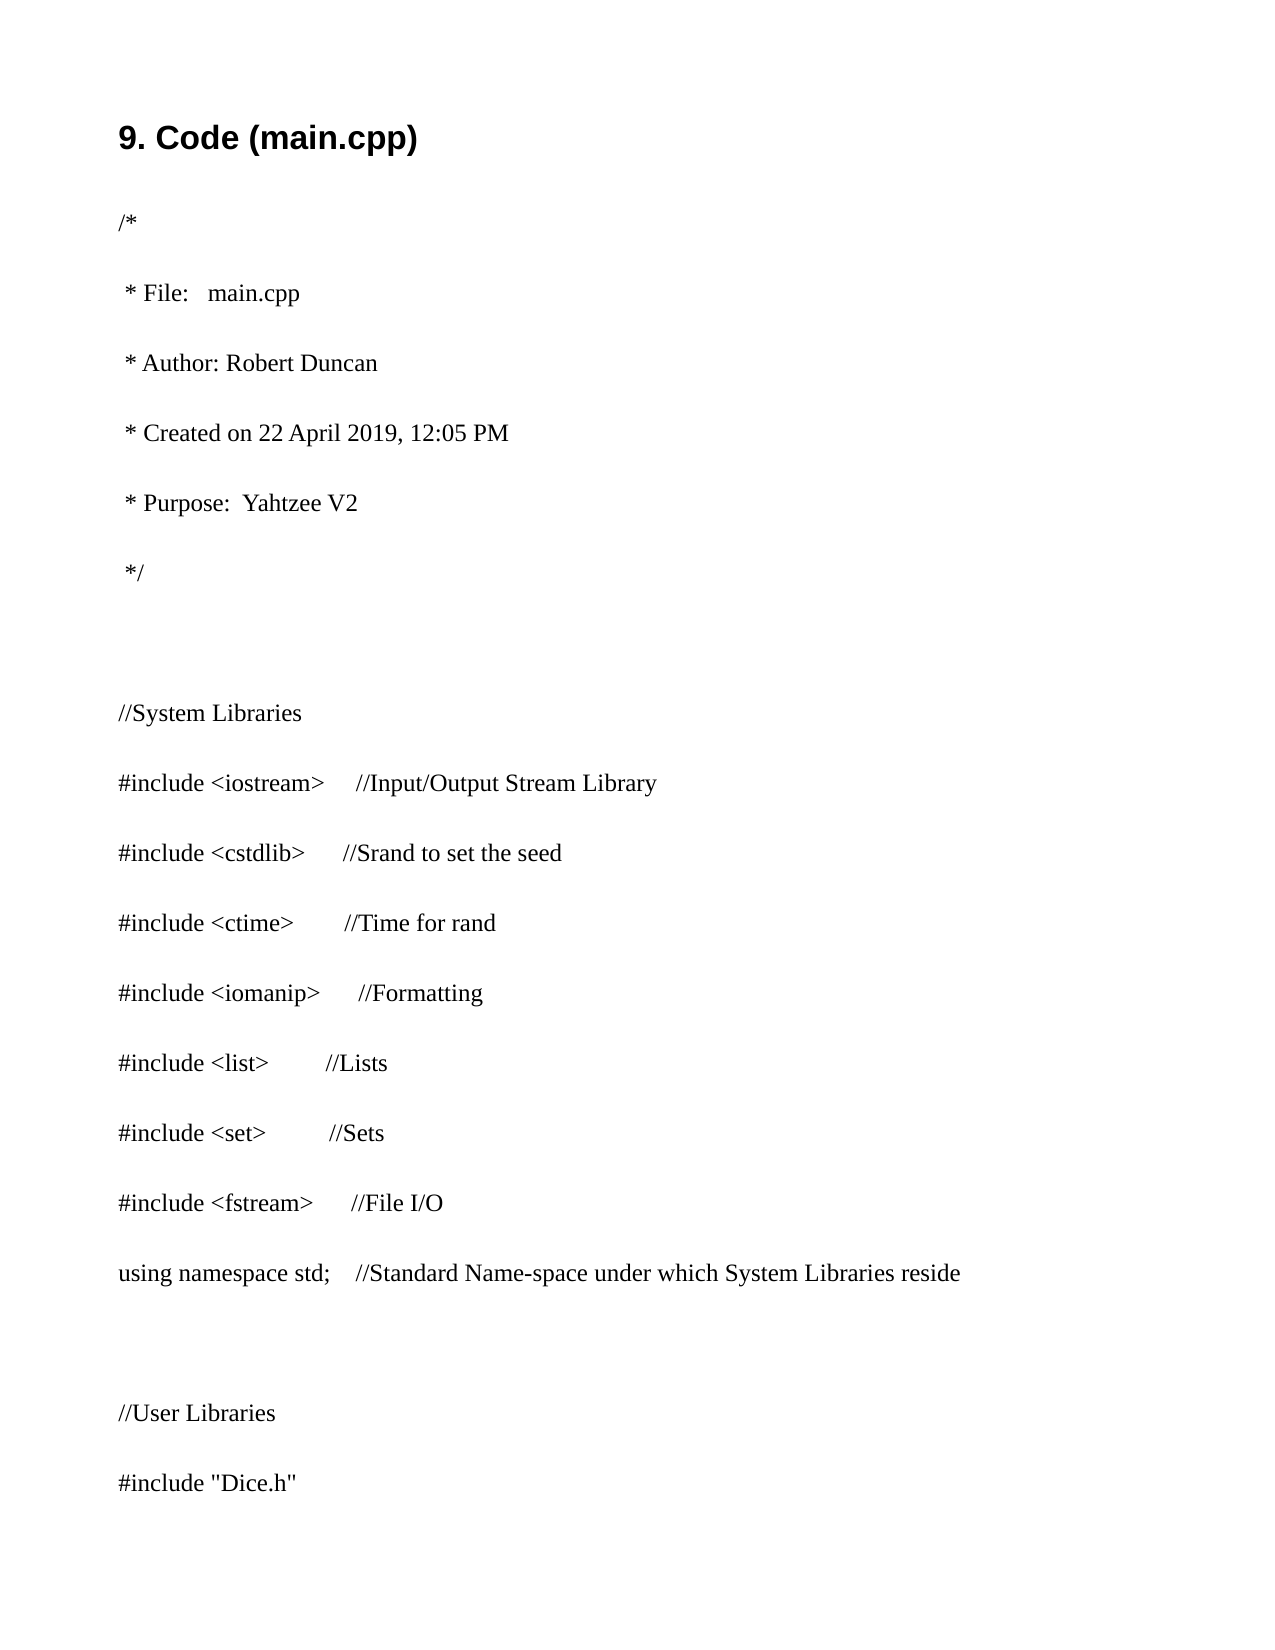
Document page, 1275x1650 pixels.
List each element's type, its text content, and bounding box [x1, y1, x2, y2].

subtitle 9. Code (main.cpp) [118, 118, 1157, 157]
text using namespace std; //Standard Name-space under which System Libraries reside [118, 1258, 1157, 1287]
text /* [118, 208, 1157, 237]
text #include <fstream> //File I/O [118, 1188, 1157, 1217]
text * Purpose: Yahtzee V2 [118, 488, 1157, 517]
text #include <list> //Lists [118, 1048, 1157, 1077]
text * Author: Robert Duncan [118, 348, 1157, 377]
text //System Libraries [118, 698, 1157, 727]
text * Created on 22 April 2019, 12:05 PM [118, 418, 1157, 447]
text #include <set> //Sets [118, 1118, 1157, 1147]
text #include <ctime> //Time for rand [118, 908, 1157, 937]
text //User Libraries [118, 1398, 1157, 1427]
text #include <iomanip> //Formatting [118, 978, 1157, 1007]
text * File: main.cpp [118, 278, 1157, 307]
text #include <iostream> //Input/Output Stream Library [118, 768, 1157, 797]
text #include <cstdlib> //Srand to set the seed [118, 838, 1157, 867]
text #include "Dice.h" [118, 1468, 1157, 1497]
text */ [118, 558, 1157, 587]
